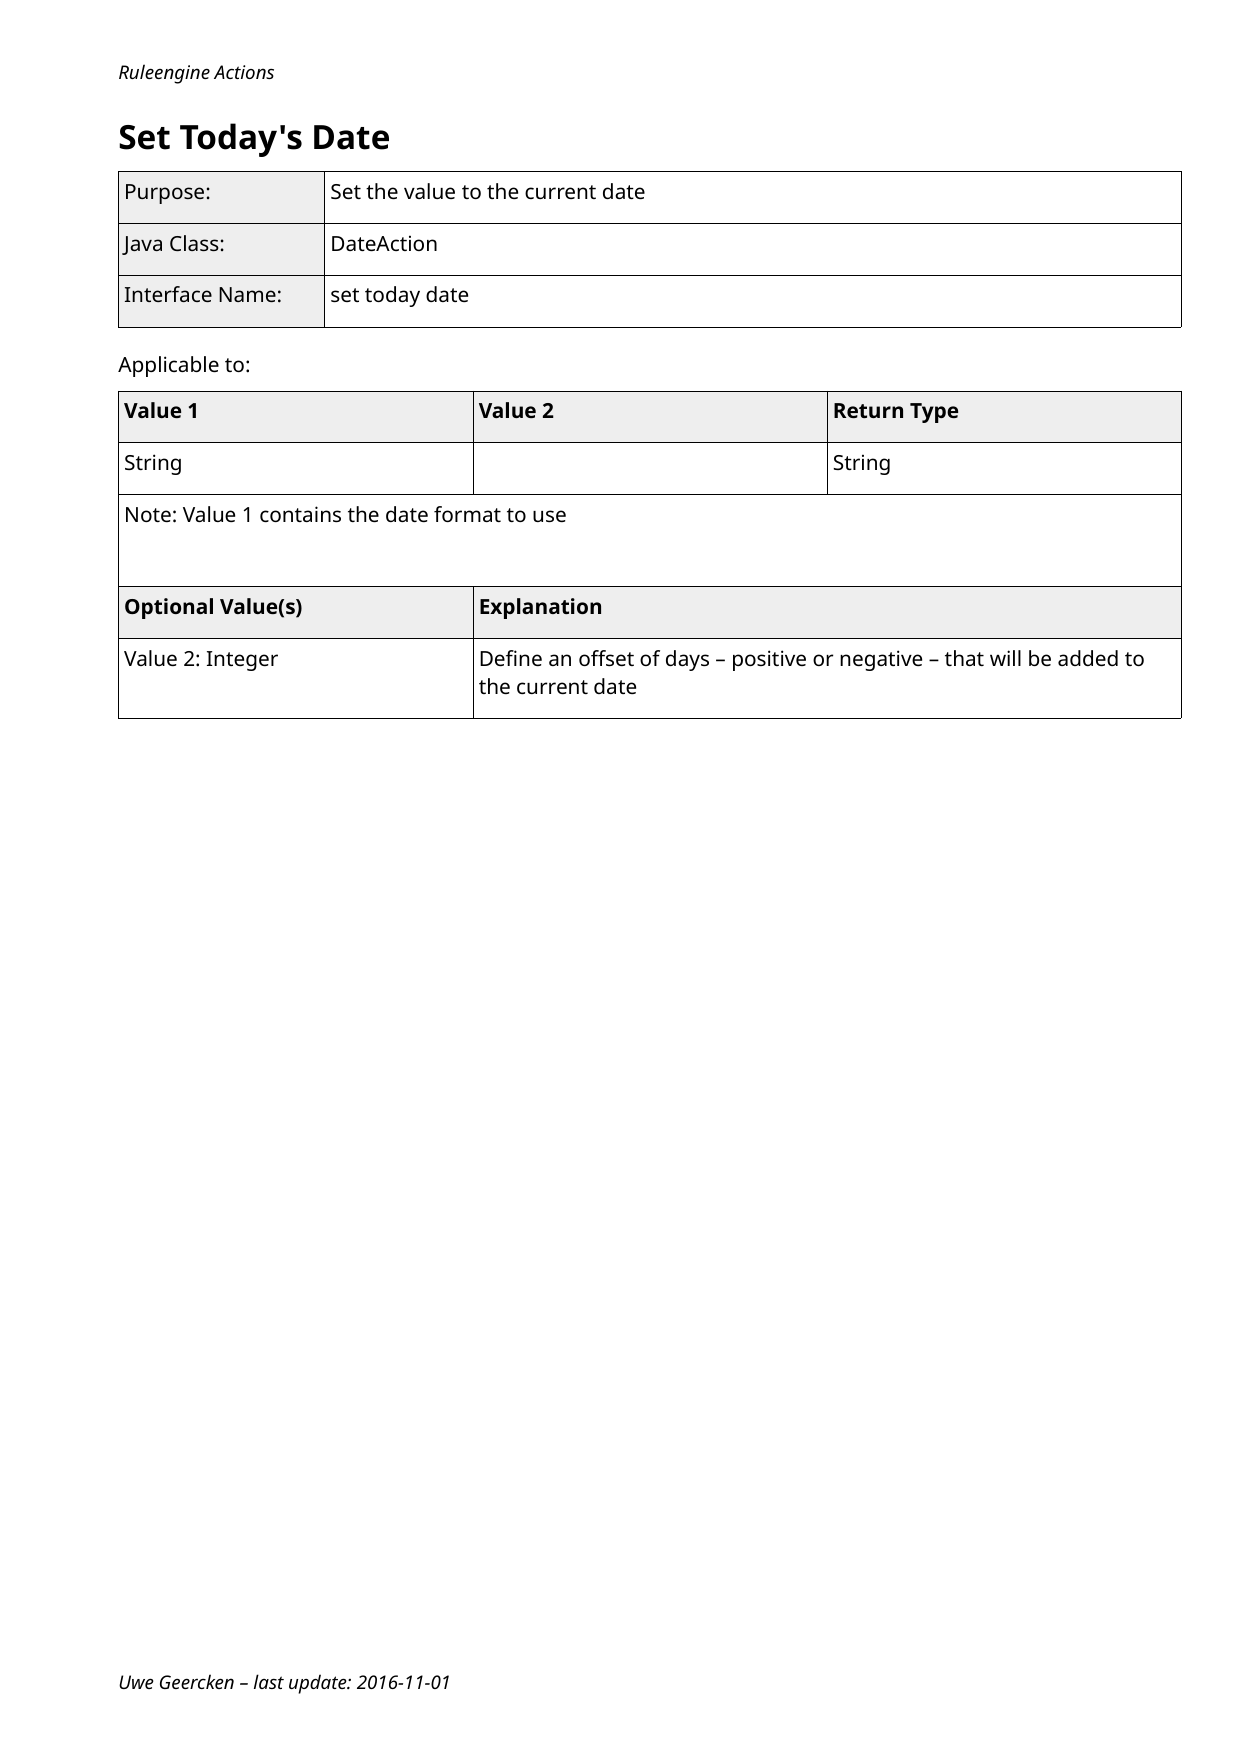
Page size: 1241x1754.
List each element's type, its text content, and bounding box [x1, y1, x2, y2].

table_header Return Type [828, 392, 1181, 442]
table_cell DateAction [325, 224, 1181, 275]
table_cell [474, 443, 827, 494]
table_cell String [119, 443, 473, 494]
table_cell String [828, 443, 1181, 494]
text Set Today's Date [118, 114, 1181, 159]
table_cell Explanation [474, 587, 1181, 638]
table_cell Note: Value 1 contains the date format to use [119, 495, 1181, 586]
text Applicable to: [118, 350, 1181, 379]
table_cell Define an offset of days – positive or negative – that will be added to the current date [474, 639, 1181, 718]
table_cell Java Class: [119, 224, 324, 275]
table_cell Interface Name: [119, 276, 324, 327]
table_header Purpose: [119, 172, 324, 223]
table_cell Optional Value(s) [119, 587, 473, 638]
table_header Set the value to the current date [325, 172, 1181, 223]
table_header Value 1 [119, 392, 473, 442]
table_header Value 2 [474, 392, 827, 442]
table_cell Value 2: Integer [119, 639, 473, 718]
table_cell set today date [325, 276, 1181, 327]
